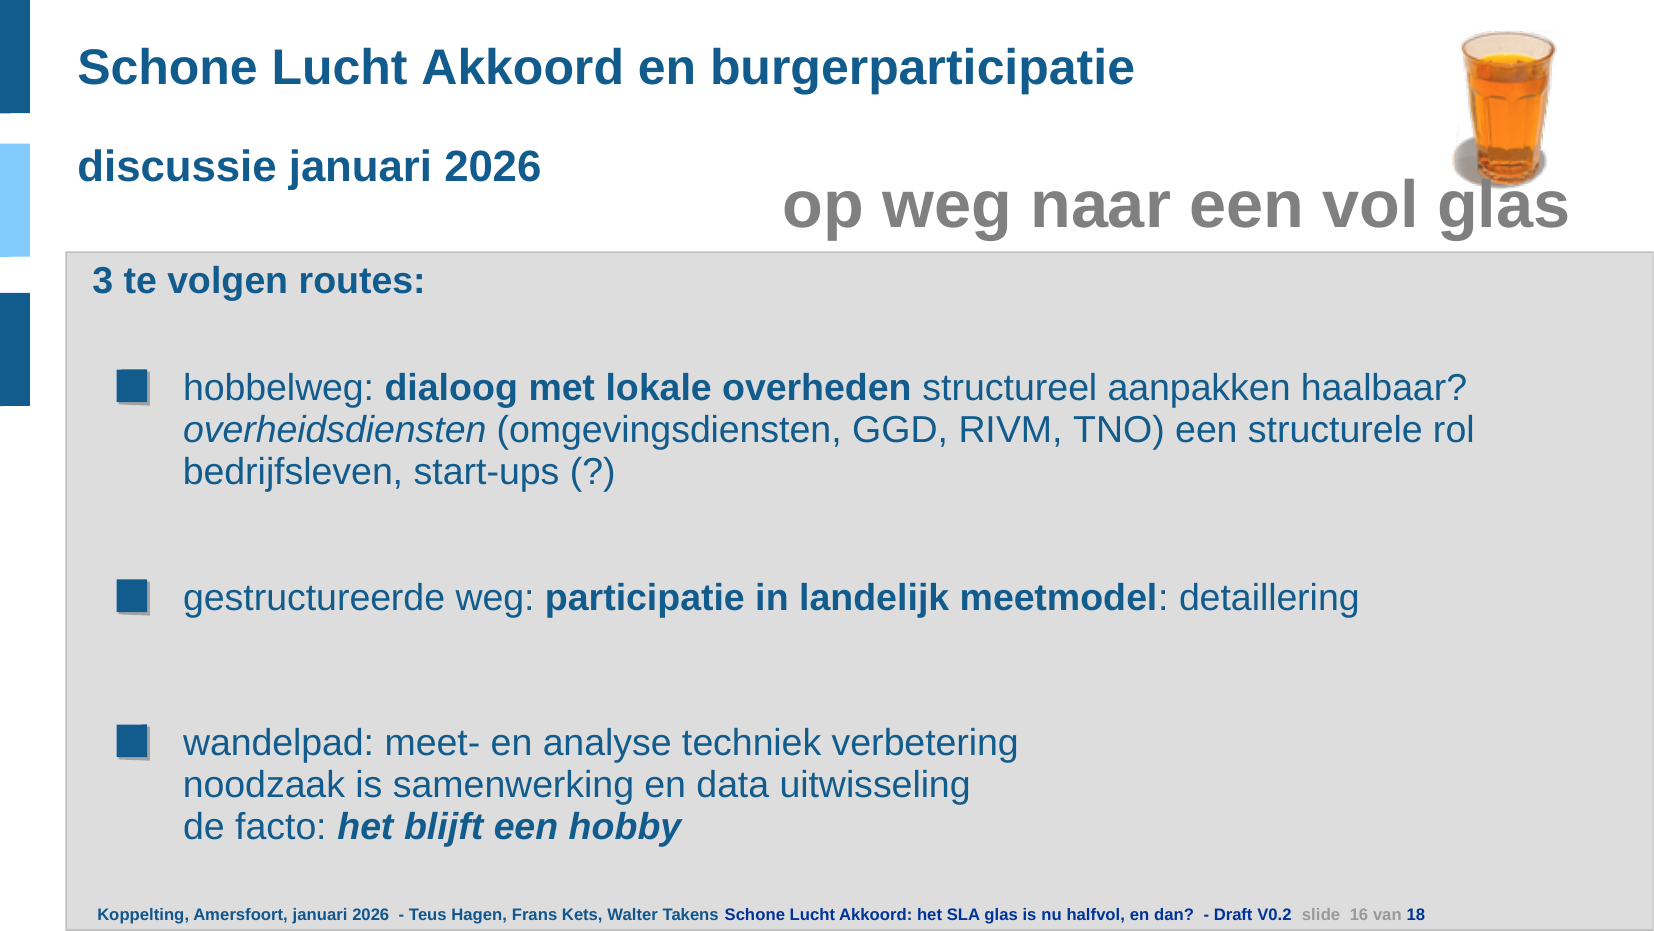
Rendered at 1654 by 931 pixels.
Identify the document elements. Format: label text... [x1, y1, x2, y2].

list 3 te volgen routes: hobbelweg: dialoog met lokale overheden structureel aanpakken haalbaar? overheidsdiensten (omgevingsdiensten, GGD, RIVM, TNO) een structurele rol bedrijfsleven, start-ups (?) gestructureerde weg: participatie in landelijk meetmodel: detaillering wandelpad: meet- en analyse techniek verbetering noodzaak is samenwerking en data uitwisseling de facto: het blijft een hobby [92, 236, 1565, 917]
picture [1446, 30, 1557, 159]
title Schone Lucht Akkoord en burgerparticipatie [77, 0, 1489, 95]
text_box op weg naar een vol glas [767, 159, 1625, 249]
title discussie januari 2026 [77, 95, 1446, 210]
